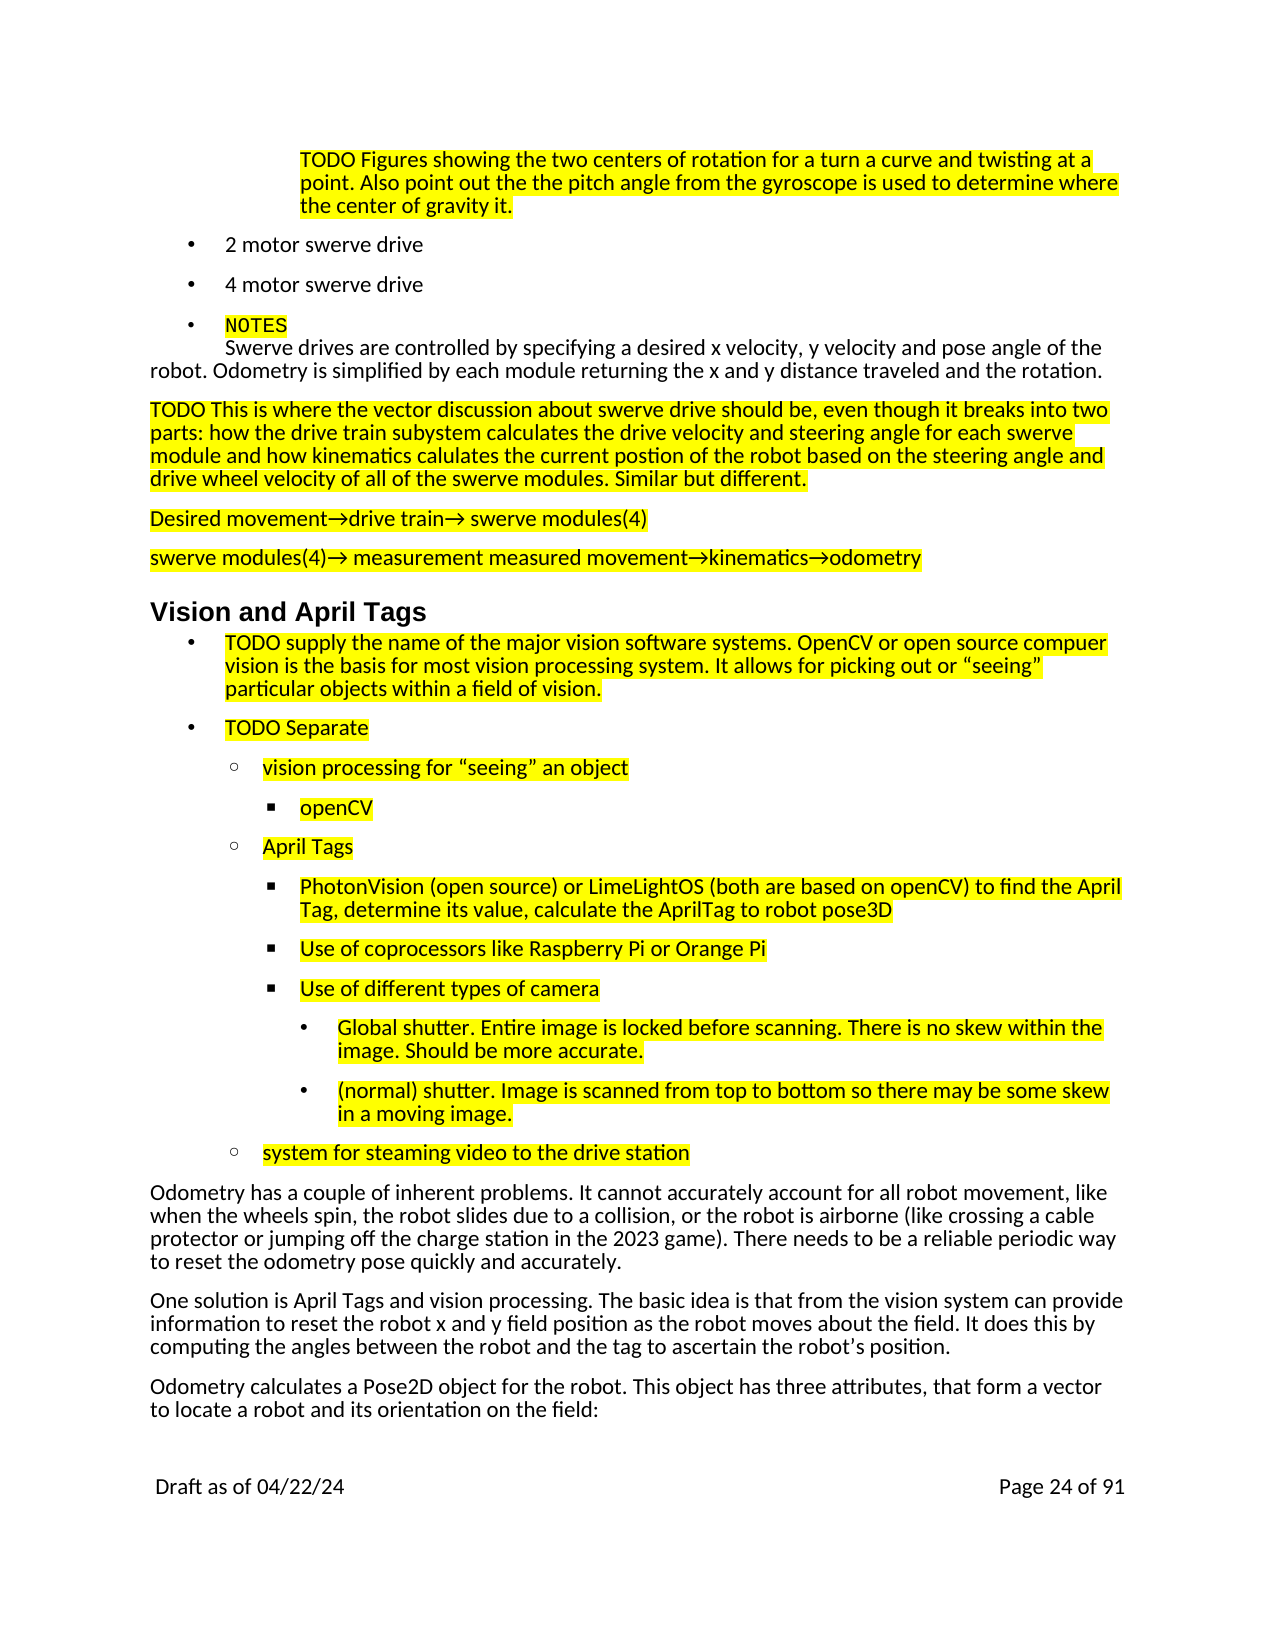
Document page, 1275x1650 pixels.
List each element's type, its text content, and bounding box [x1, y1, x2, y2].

text Odometry calculates a Pose2D object for the robot. This object has three attributes, that form a vector to locate a robot and its orientation on the field: [150, 1377, 1125, 1423]
list TODO supply the name of the major vision software systems. OpenCV or open source compuer vision is the basis for most vision processing system. It allows for picking out or “seeing” particular objects within a field of vision. [187, 633, 1125, 702]
list TODO Figures showing the two centers of rotation for a turn a curve and twisting at a point. Also point out the the pitch angle from the gyroscope is used to determine where the center of gravity it. [262, 150, 1125, 219]
subtitle Vision and April Tags [150, 597, 1125, 627]
list Global shutter. Entire image is locked before scanning. There is no skew within the image. Should be more accurate. [300, 1018, 1125, 1064]
text Swerve drives are controlled by specifying a desired x velocity, y velocity and pose angle of the robot. Odometry is simplified by each module returning the x and y distance traveled and the rotation. [150, 338, 1125, 384]
list system for steaming video to the drive station [225, 1143, 1125, 1166]
list Use of different types of camera [262, 979, 1125, 1002]
text Desired movement→drive train→ swerve modules(4) [150, 509, 1125, 532]
list April Tags [225, 837, 1125, 860]
list NOTES [187, 314, 1125, 338]
list (normal) shutter. Image is scanned from top to bottom so there may be some skew in a moving image. [300, 1081, 1125, 1127]
list 2 motor swerve drive [187, 235, 1125, 258]
text One solution is April Tags and vision processing. The basic idea is that from the vision system can provide information to reset the robot x and y field position as the robot moves about the field. It does this by computing the angles between the robot and the tag to ascertain the robot’s position. [150, 1291, 1125, 1360]
list Use of coprocessors like Raspberry Pi or Orange Pi [262, 939, 1125, 962]
list openCV [262, 798, 1125, 821]
list vision processing for “seeing” an object [225, 758, 1125, 781]
text swerve modules(4)→ measurement measured movement→kinematics→odometry [150, 549, 1125, 572]
text TODO This is where the vector discussion about swerve drive should be, even though it breaks into two parts: how the drive train subystem calculates the drive velocity and steering angle for each swerve module and how kinematics calulates the current postion of the robot based on the steering angle and drive wheel velocity of all of the swerve modules. Similar but different. [150, 401, 1125, 492]
list PhotonVision (open source) or LimeLightOS (both are based on openCV) to find the April Tag, determine its value, calculate the AprilTag to robot pose3D [262, 877, 1125, 923]
text Odometry has a couple of inherent problems. It cannot accurately account for all robot movement, like when the wheels spin, the robot slides due to a collision, or the robot is airborne (like crossing a cable protector or jumping off the charge station in the 2023 game). There needs to be a reliable periodic way to reset the odometry pose quickly and accurately. [150, 1183, 1125, 1275]
list TODO Separate [187, 718, 1125, 741]
list 4 motor swerve drive [187, 275, 1125, 298]
